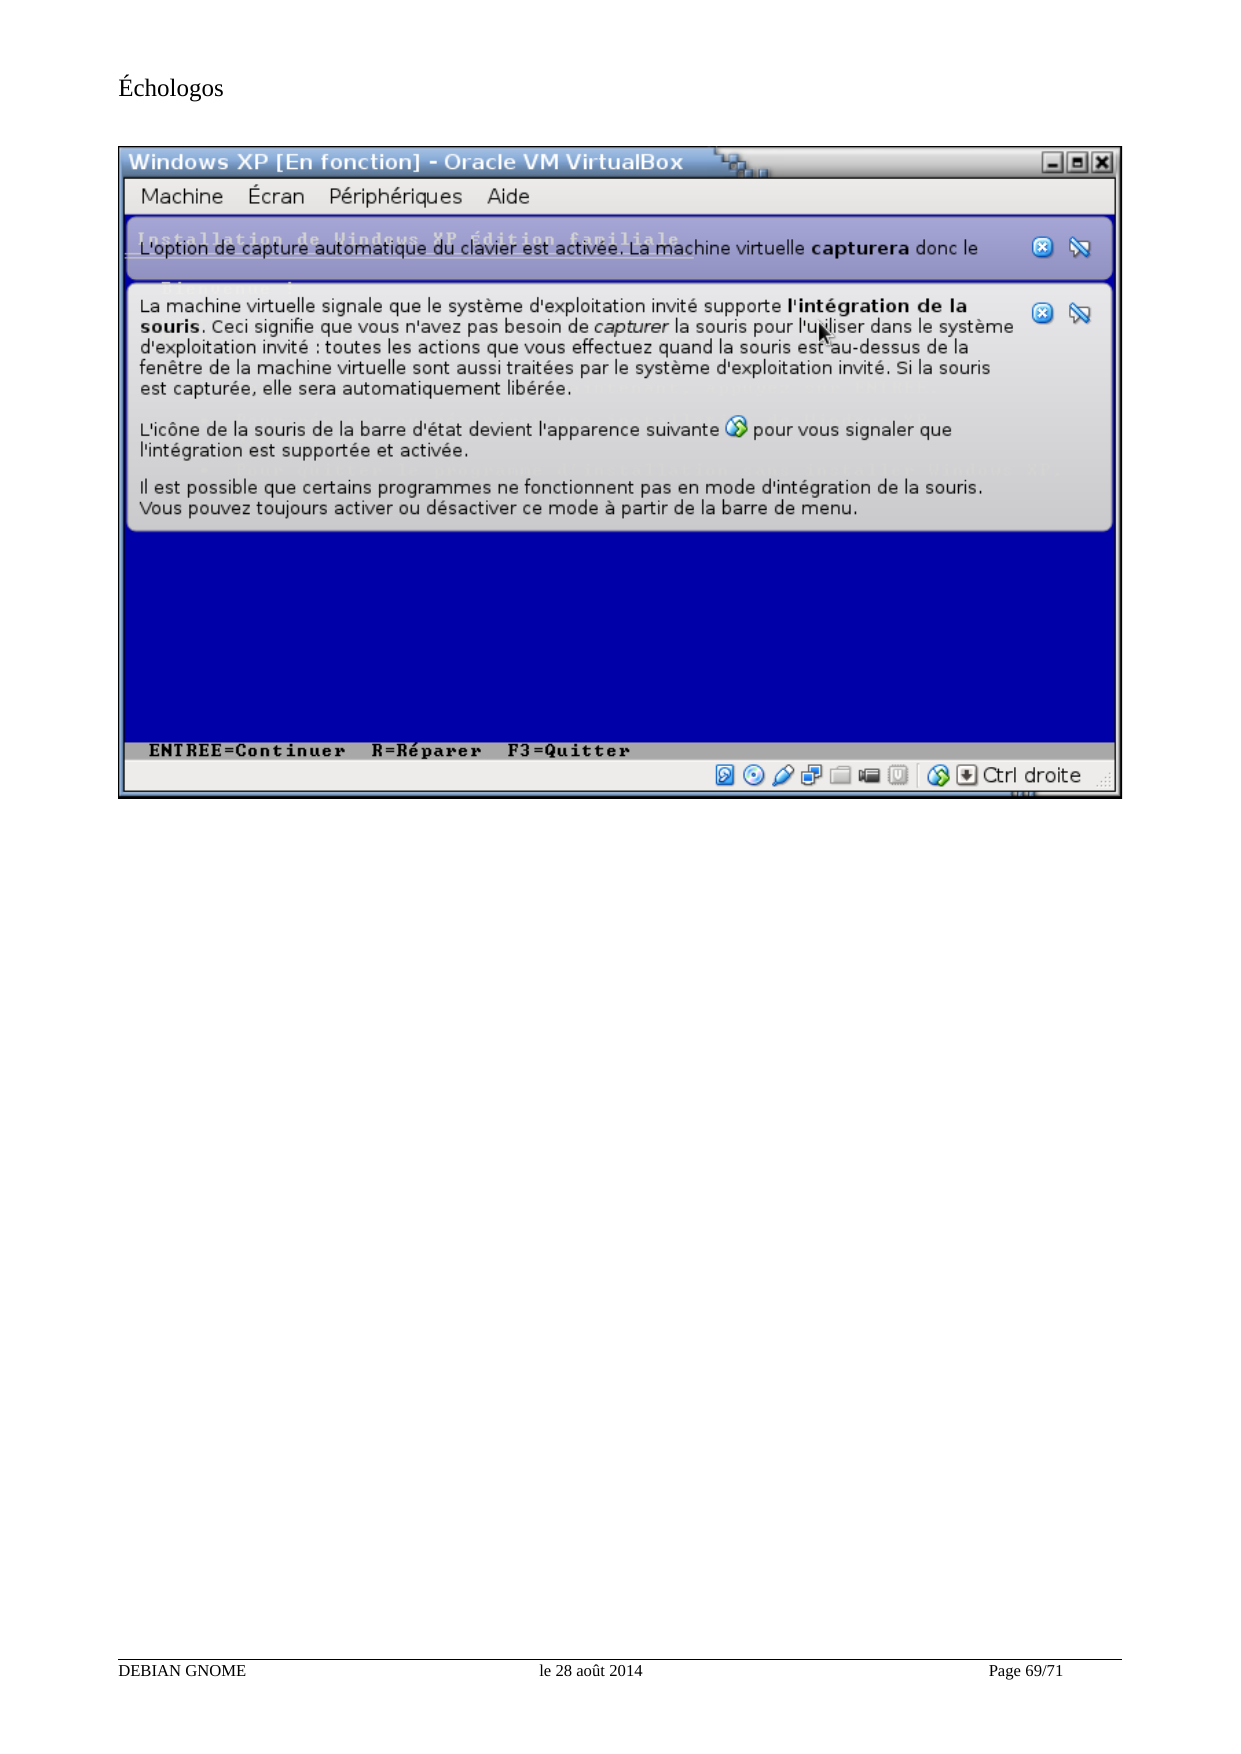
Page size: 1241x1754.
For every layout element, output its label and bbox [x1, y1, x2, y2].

picture [118, 146, 1123, 799]
